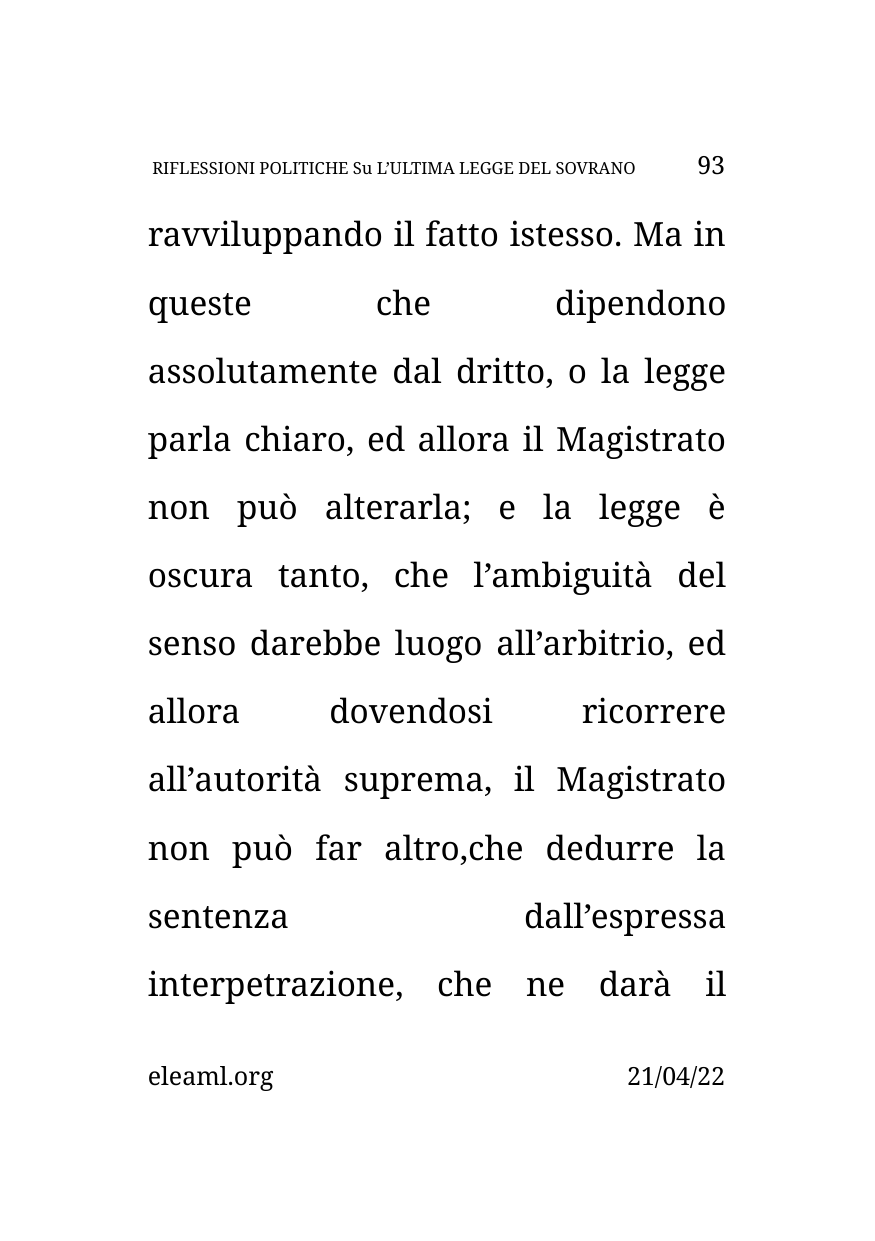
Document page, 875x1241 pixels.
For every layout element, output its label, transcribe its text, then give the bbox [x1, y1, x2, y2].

text ravviluppando il fatto istesso. Ma in queste che dipendono assolutamente dal dritto, o la legge parla chiaro, ed allora il Magistrato non può alterarla; e la legge è oscura tanto, che l’ambiguità del senso darebbe luogo all’arbitrio, ed allora dovendosi ricorrere all’autorità suprema, il Magistrato non può far altro,che dedurre la sentenza dall’espressa interpetrazione, che ne darà il [148, 211, 726, 1006]
